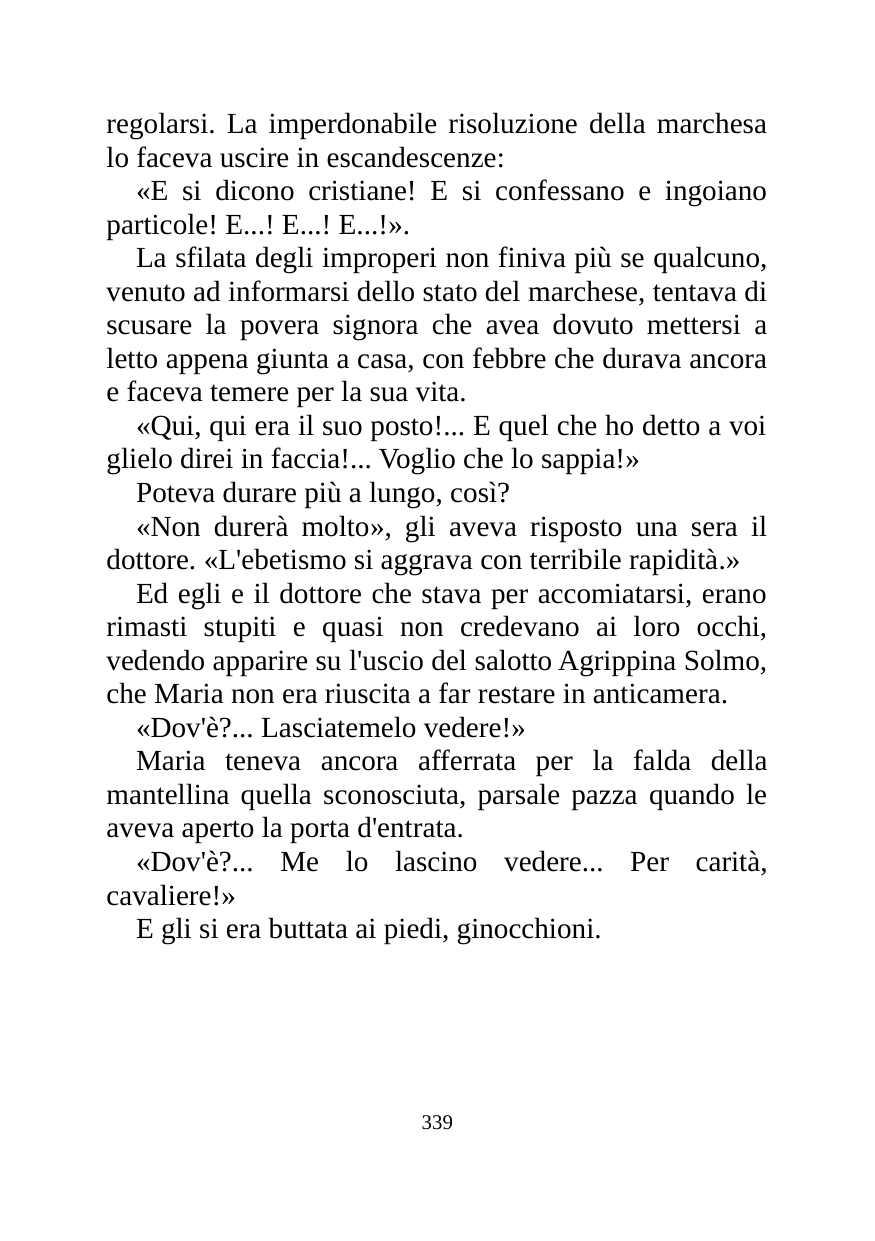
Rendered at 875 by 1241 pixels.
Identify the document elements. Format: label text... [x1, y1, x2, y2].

text La sfilata degli improperi non finiva più se qualcuno, venuto ad informarsi dello stato del marchese, tentava di scusare la povera signora che avea dovuto mettersi a letto appena giunta a casa, con febbre che durava ancora e faceva temere per la sua vita. [106, 240, 768, 408]
text «Dov'è?... Me lo lascino vedere... Per carità, cavaliere!» [106, 844, 768, 911]
text Poteva durare più a lungo, così? [106, 475, 768, 509]
text «Non durerà molto», gli aveva risposto una sera il dottore. «L'ebetismo si aggrava con terribile rapidità.» [106, 509, 768, 576]
text regolarsi. La imperdonabile risoluzione della marchesa lo faceva uscire in escandescenze: [106, 106, 768, 173]
text Ed egli e il dottore che stava per accomiatarsi, erano rimasti stupiti e quasi non credevano ai loro occhi, vedendo apparire su l'uscio del salotto Agrippina Solmo, che Maria non era riuscita a far restare in anticamera. [106, 576, 768, 710]
text Maria teneva ancora afferrata per la falda della mantellina quella sconosciuta, parsale pazza quando le aveva aperto la porta d'entrata. [106, 743, 768, 844]
text E gli si era buttata ai piedi, ginocchioni. [106, 911, 768, 945]
text «Qui, qui era il suo posto!... E quel che ho detto a voi glielo direi in faccia!... Voglio che lo sappia!» [106, 408, 768, 475]
text «E si dicono cristiane! E si confessano e ingoiano particole! E...! E...! E...!». [106, 173, 768, 240]
text «Dov'è?... Lasciatemelo vedere!» [106, 710, 768, 743]
